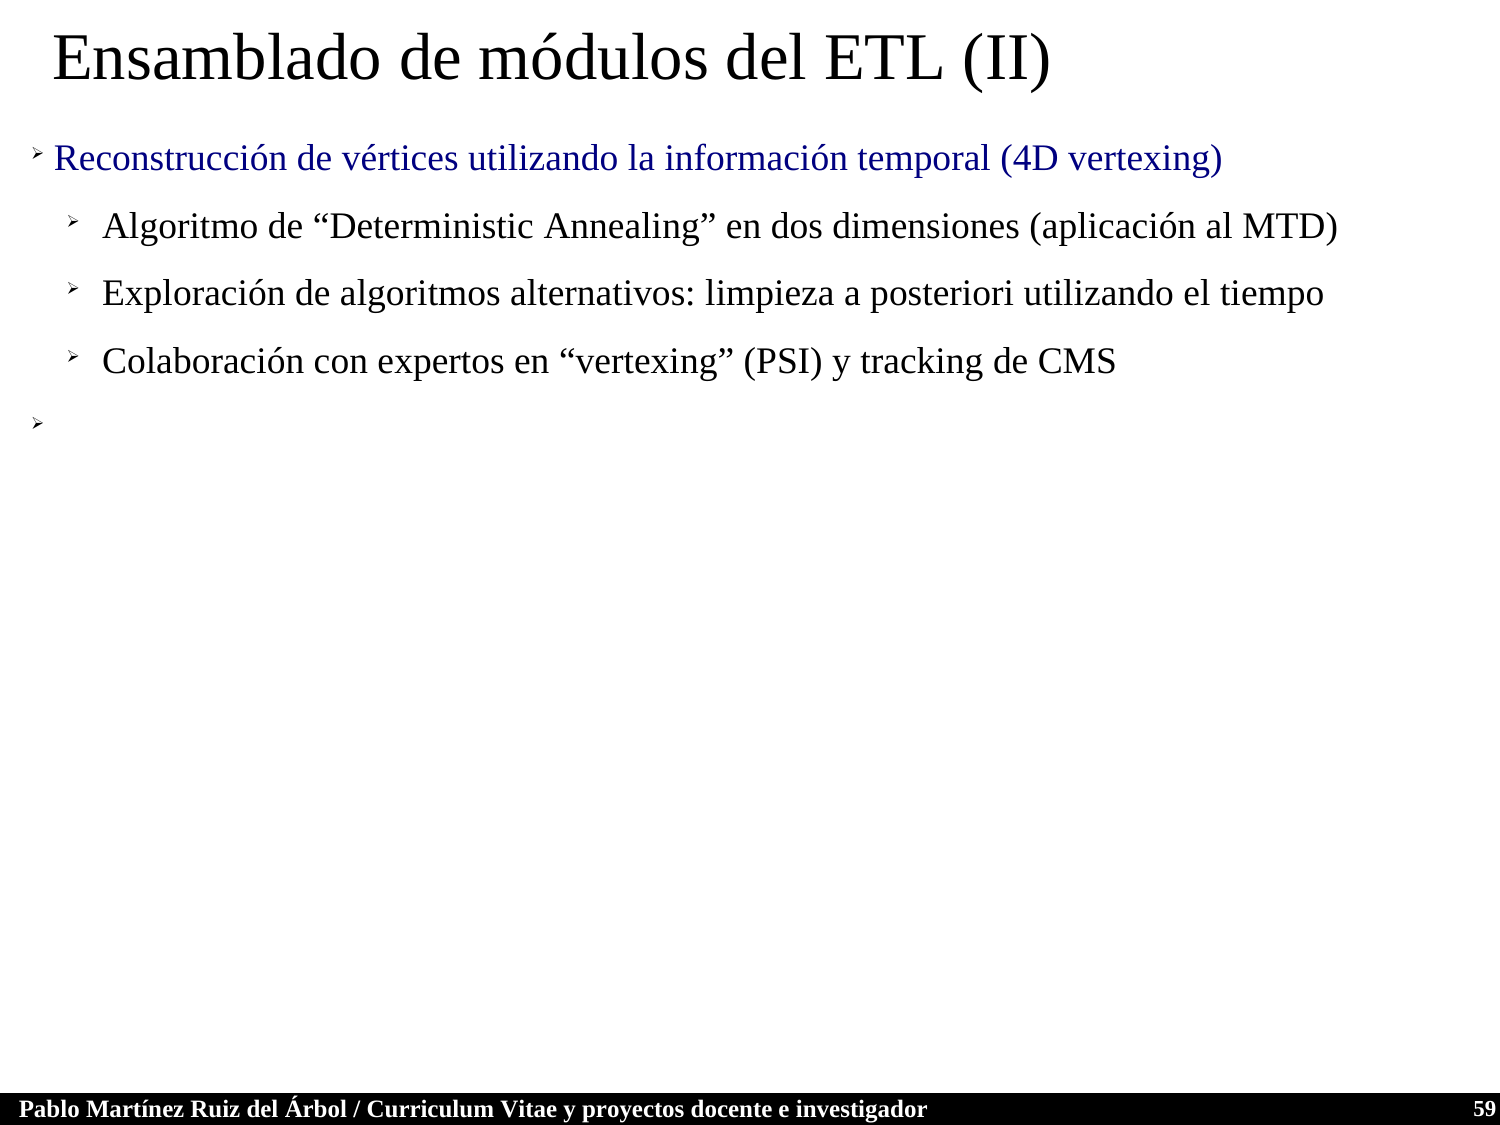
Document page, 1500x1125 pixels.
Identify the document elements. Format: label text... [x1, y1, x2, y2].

text_box Reconstrucción de vértices utilizando la información temporal (4D vertexing) Algoritmo de “Deterministic Annealing” en dos dimensiones (aplicación al MTD) Exploración de algoritmos alternativos: limpieza a posteriori utilizando el tiempo Colaboración con expertos en “vertexing” (PSI) y tracking de CMS [11, 98, 1500, 279]
text_box Ensamblado de módulos del ETL (II) [10, 3, 1096, 111]
